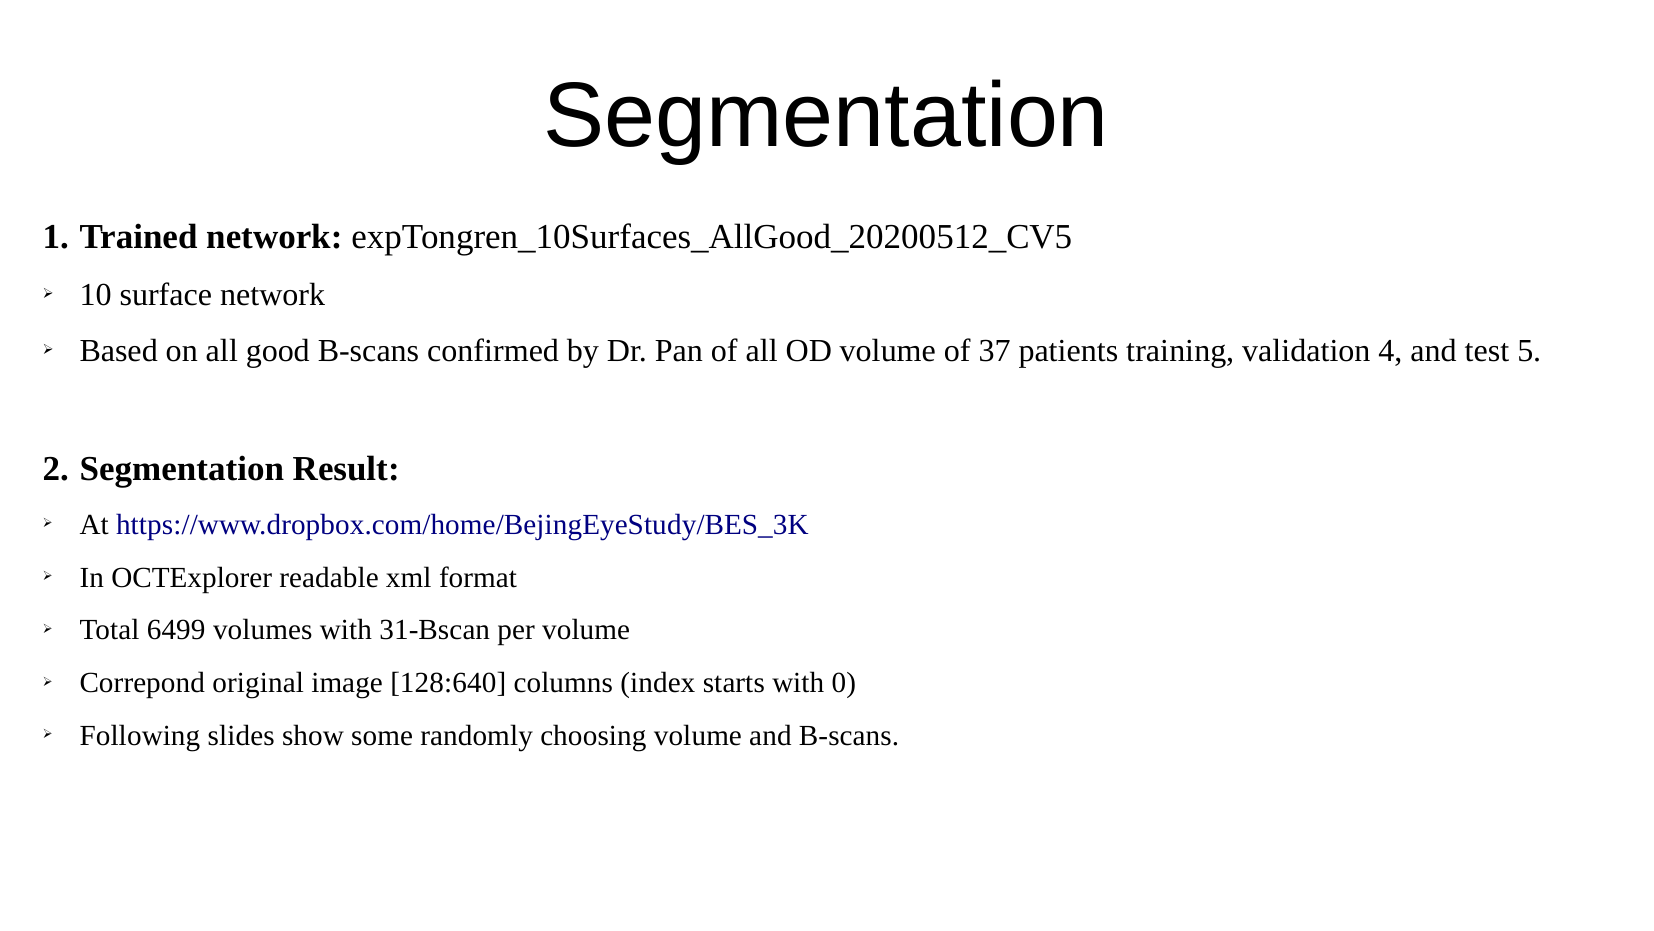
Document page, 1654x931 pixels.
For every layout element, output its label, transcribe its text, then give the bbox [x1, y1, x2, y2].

title Segmentation [82, 37, 1571, 193]
list Trained network: expTongren_10Surfaces_AllGood_20200512_CV5 10 surface network Based on all good B-scans confirmed by Dr. Pan of all OD volume of 37 patients training, validation 4, and test 5. Segmentation Result: At https://www.dropbox.com/home/BejingEyeStudy/BES_3K In OCTExplorer readable xml format Total 6499 volumes with 31-Bscan per volume Correpond original image [128:640] columns (index starts with 0) Following slides show some randomly choosing volume and B-scans. [30, 217, 1651, 758]
